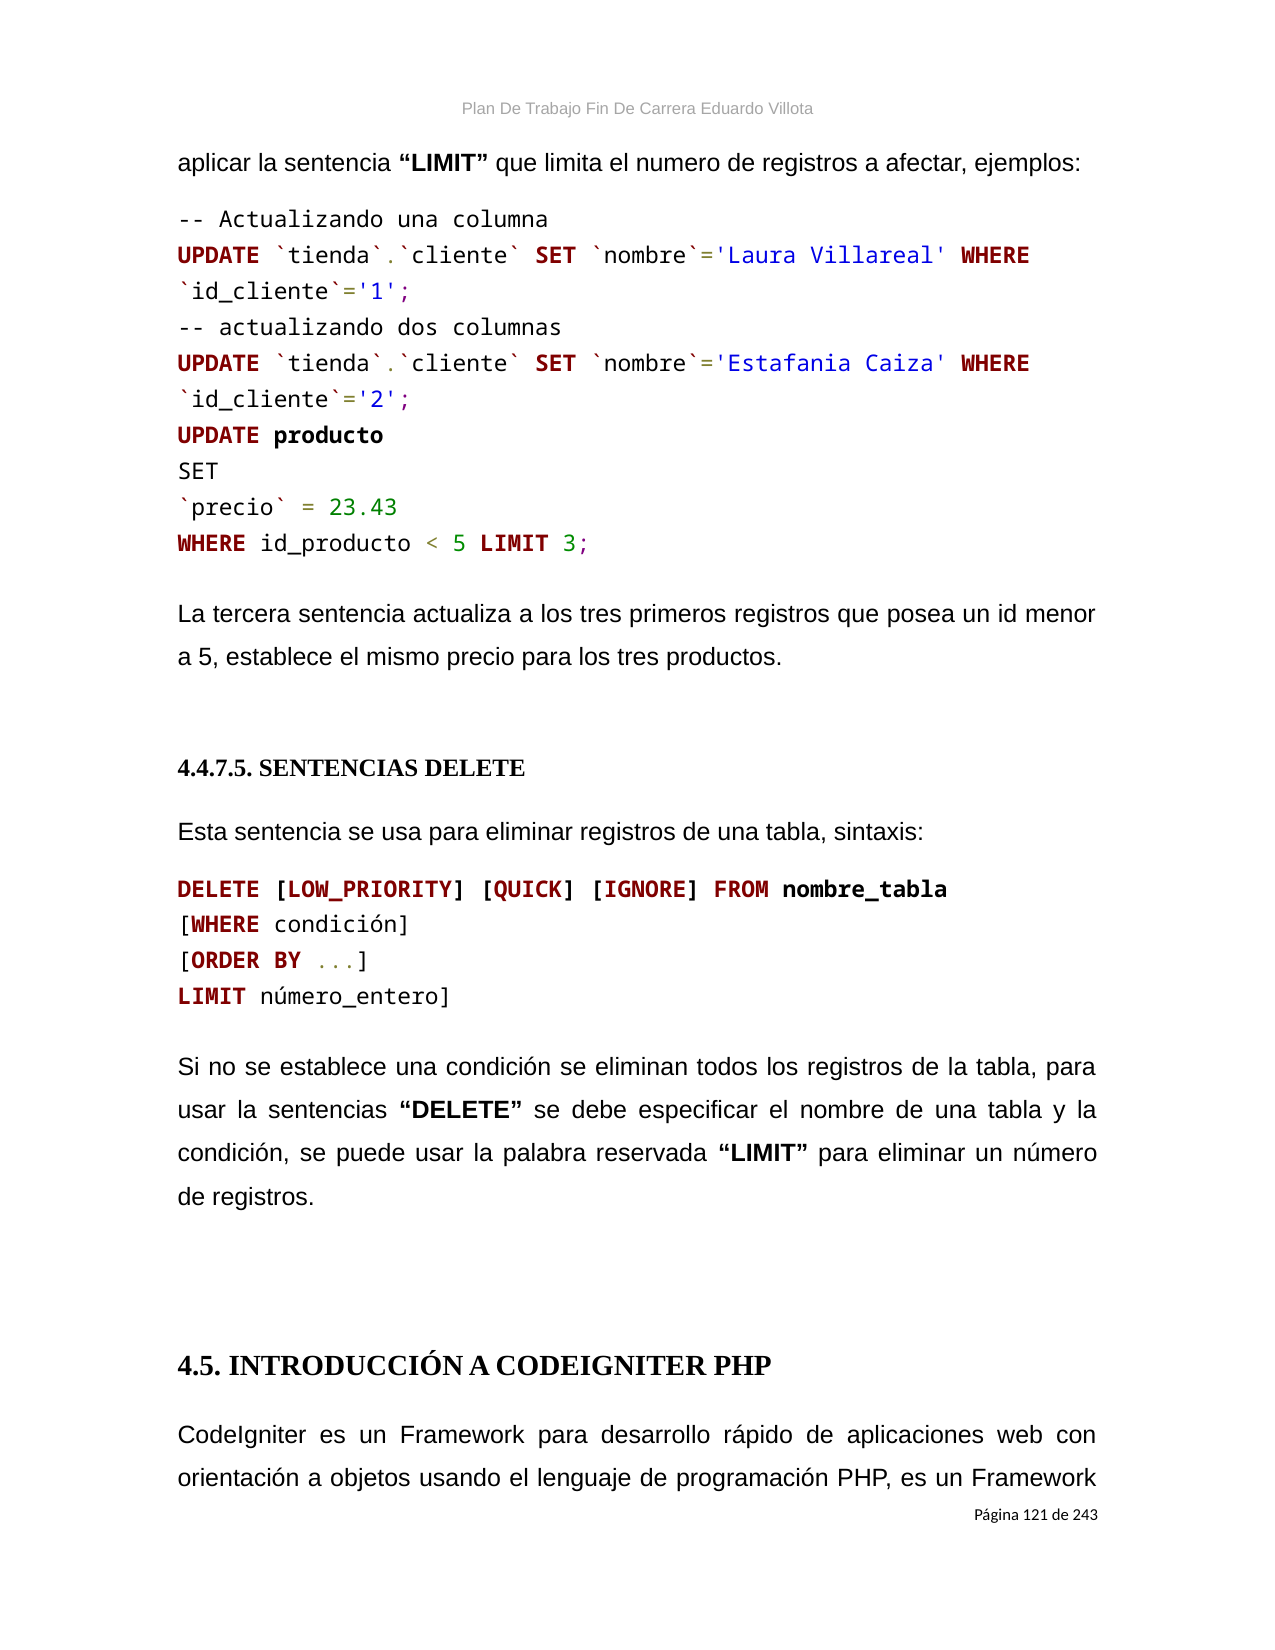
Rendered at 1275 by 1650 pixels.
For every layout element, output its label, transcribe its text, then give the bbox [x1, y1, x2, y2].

text La tercera sentencia actualiza a los tres primeros registros que posea un id menor a 5, establece el mismo precio para los tres productos. [177, 598, 1098, 670]
text [ORDER BY ...] [177, 944, 1098, 976]
text -- Actualizando una columna [177, 203, 1098, 234]
text Esta sentencia se usa para eliminar registros de una tabla, sintaxis: [177, 817, 1098, 846]
text SET [177, 455, 1098, 486]
text UPDATE `tienda`.`cliente` SET `nombre`='Laura Villareal' WHERE `id_cliente`='1'; [177, 239, 1098, 306]
text -- actualizando dos columnas [177, 311, 1098, 342]
text 4.5. INTRODUCCIÓN A CODEIGNITER PHP [177, 1348, 1098, 1382]
text `precio` = 23.43 [177, 491, 1098, 522]
text LIMIT número_entero] [177, 980, 1098, 1012]
text aplicar la sentencia “LIMIT” que limita el numero de registros a afectar, ejemplos: [177, 148, 1098, 176]
text 4.4.7.5. SENTENCIAS DELETE [177, 753, 1098, 782]
text UPDATE `tienda`.`cliente` SET `nombre`='Estafania Caiza' WHERE `id_cliente`='2'; [177, 347, 1098, 414]
text DELETE [LOW_PRIORITY] [QUICK] [IGNORE] FROM nombre_tabla [177, 872, 1098, 904]
text [WHERE condición] [177, 908, 1098, 940]
text UPDATE producto [177, 419, 1098, 450]
text CodeIgniter es un Framework para desarrollo rápido de aplicaciones web con orientación a objetos usando el lenguaje de programación PHP, es un Framework [177, 1419, 1098, 1491]
text Si no se establece una condición se eliminan todos los registros de la tabla, para usar la sentencias “DELETE” se debe especificar el nombre de una tabla y la condición, se puede usar la palabra reservada “LIMIT” para eliminar un número de registros. [177, 1052, 1098, 1210]
text WHERE id_producto < 5 LIMIT 3; [177, 527, 1098, 558]
